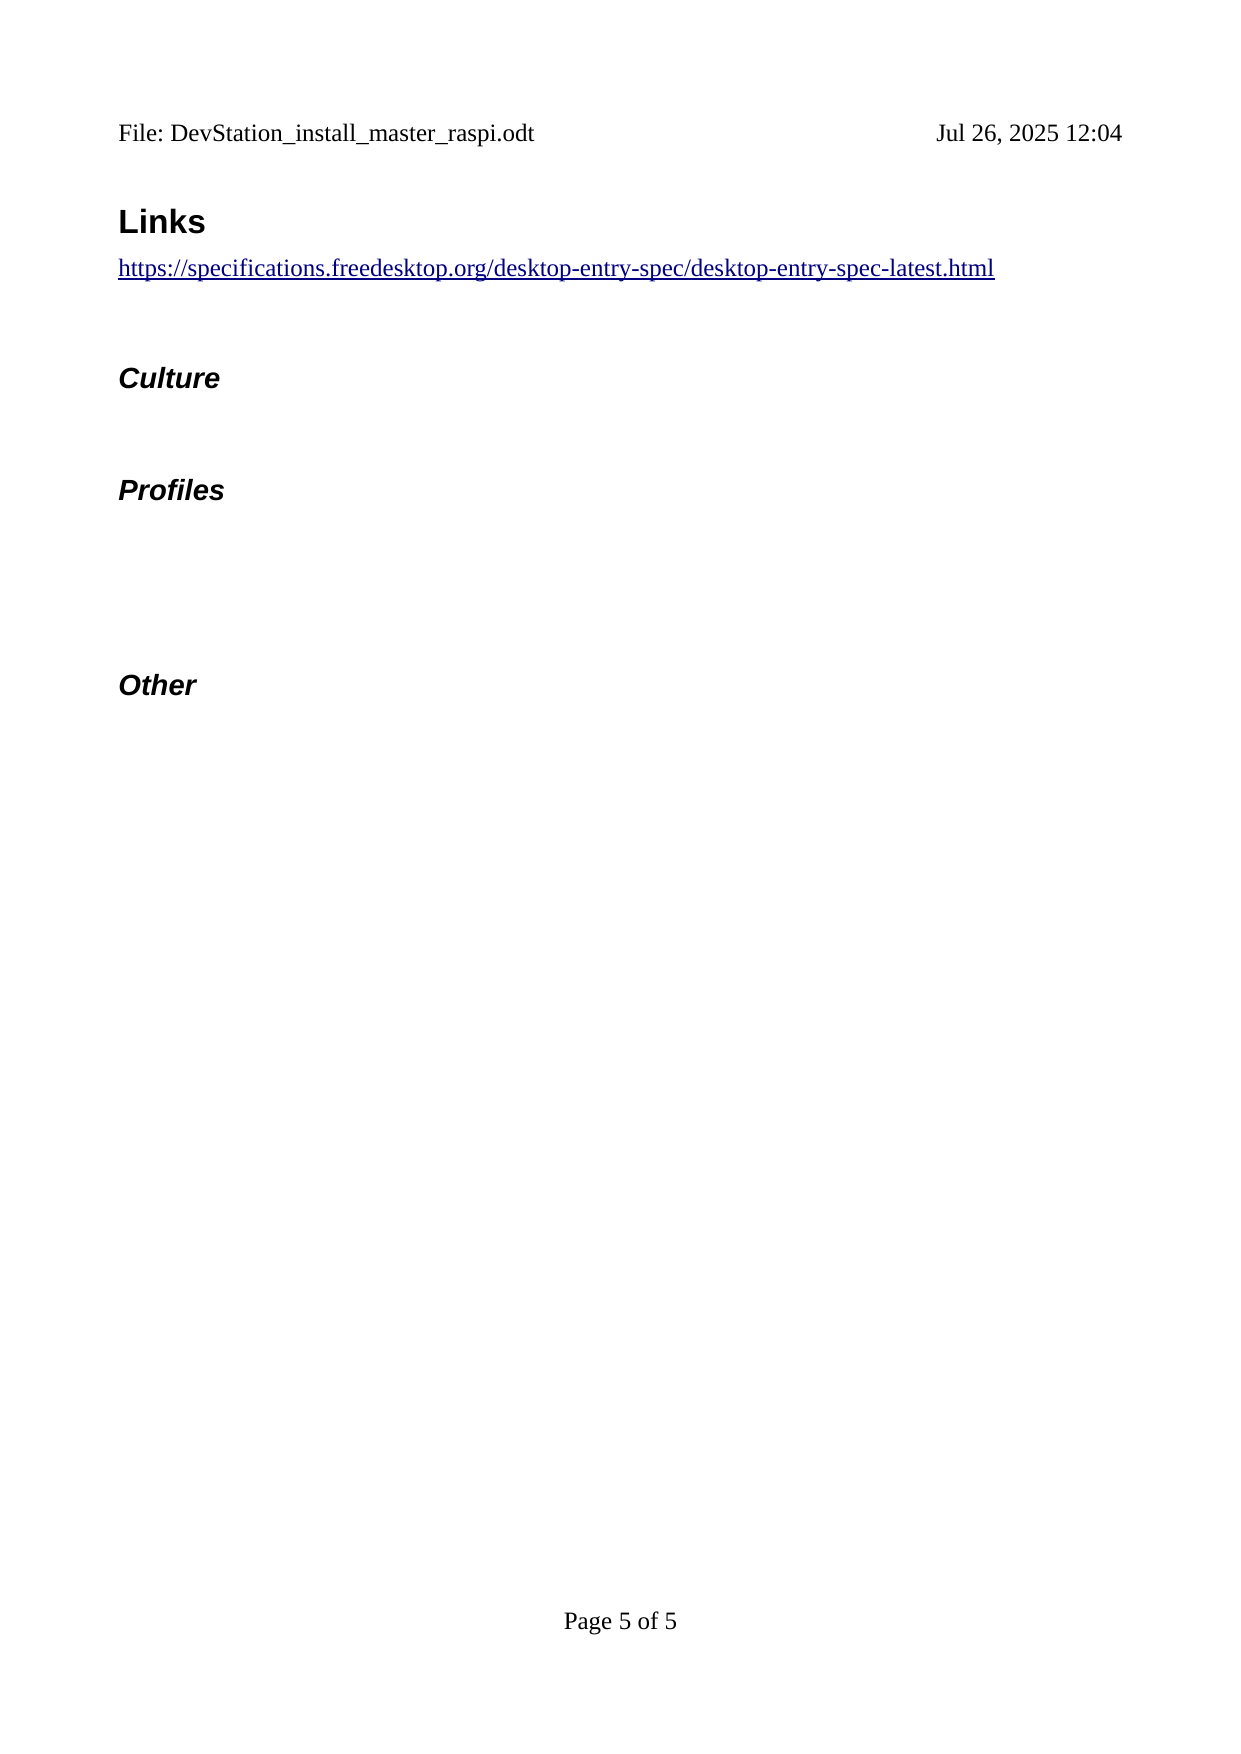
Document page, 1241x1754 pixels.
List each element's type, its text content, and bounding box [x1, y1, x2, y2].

text https://specifications.freedesktop.org/desktop-entry-spec/desktop-entry-spec-latest.html [118, 253, 1122, 282]
subtitle Culture [118, 361, 1122, 394]
subtitle Profiles [118, 473, 1122, 507]
subtitle Other [118, 668, 1122, 701]
subtitle Links [118, 202, 1122, 241]
